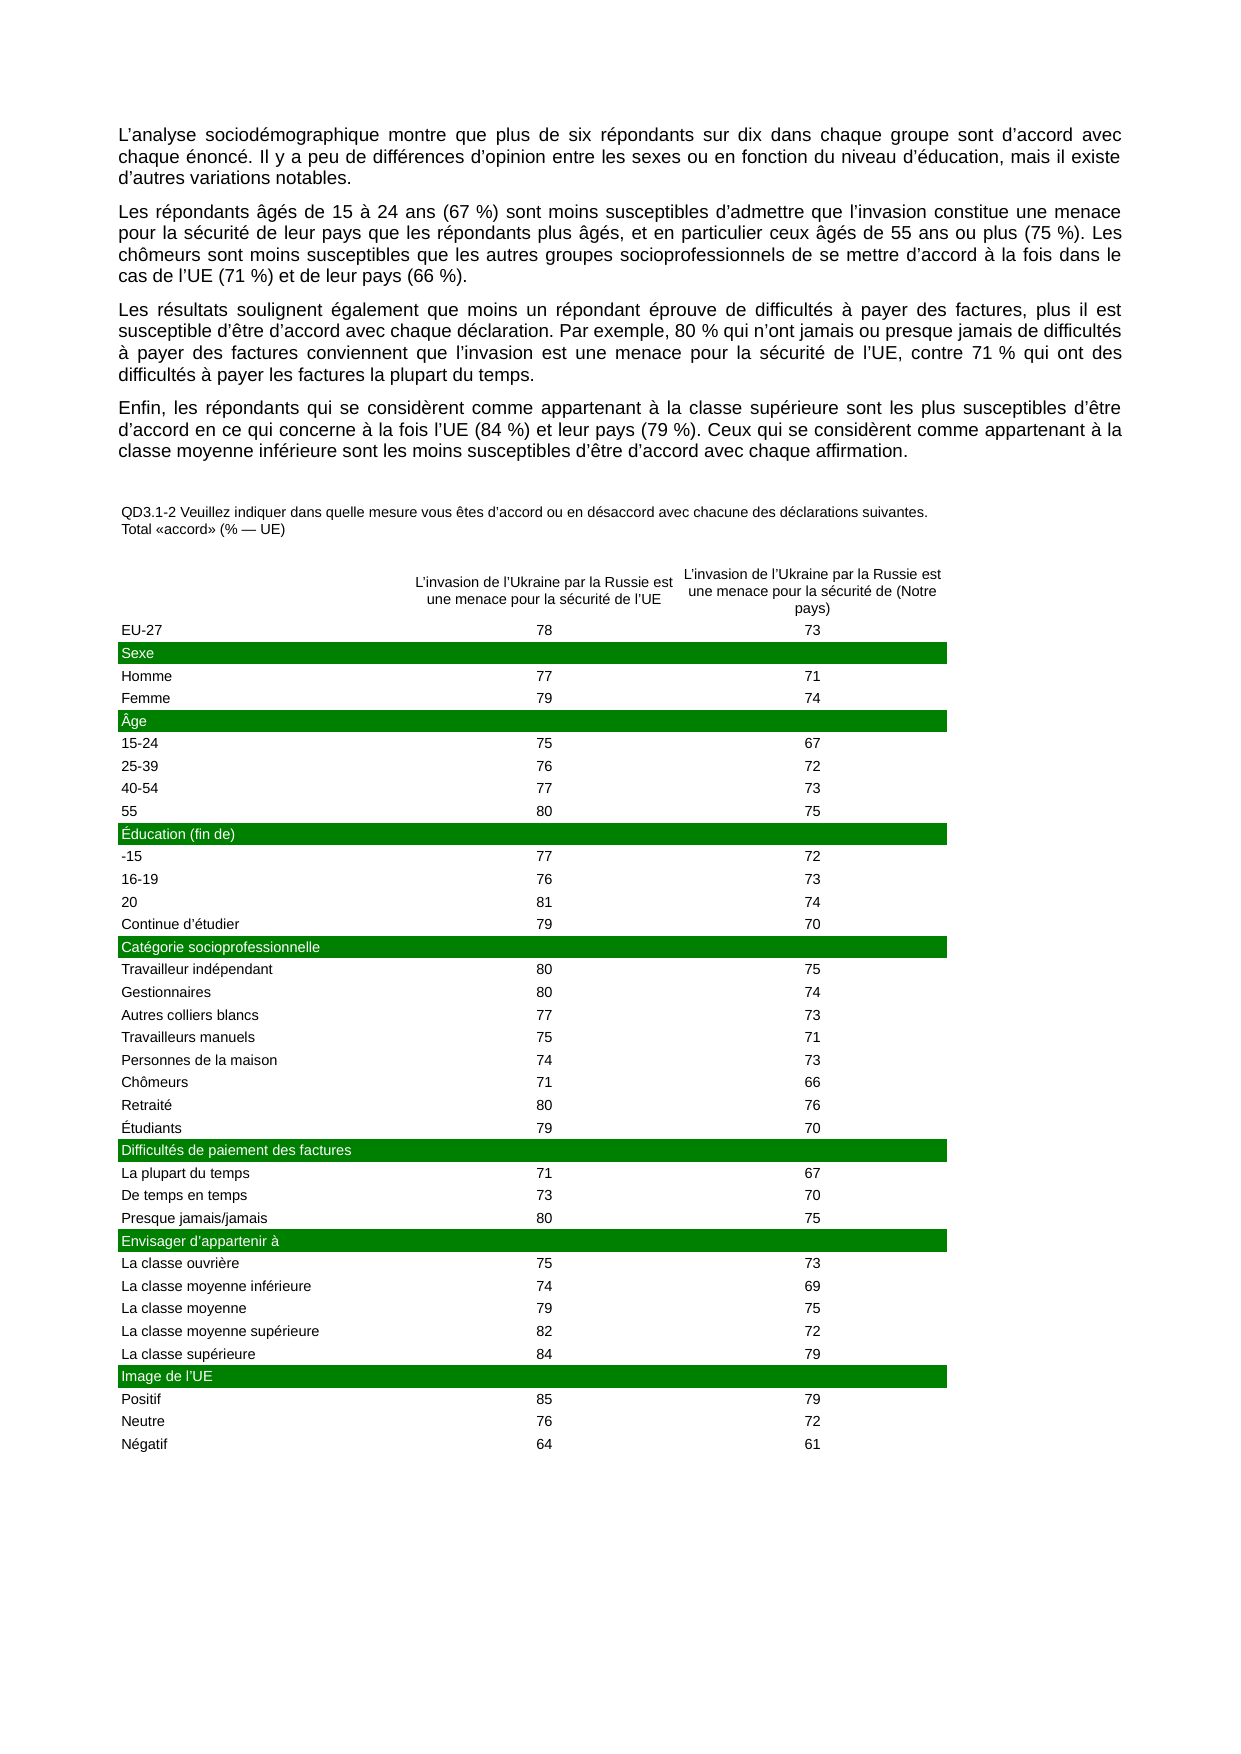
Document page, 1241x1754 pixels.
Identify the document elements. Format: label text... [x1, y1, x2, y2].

table_cell 78 [410, 619, 678, 642]
table_cell 85 [410, 1388, 678, 1410]
table_cell [678, 1139, 947, 1162]
table_cell 73 [678, 1003, 947, 1026]
table_cell 80 [410, 1094, 678, 1116]
table_cell La classe moyenne inférieure [118, 1275, 410, 1297]
table_cell Sexe [118, 642, 410, 664]
table_cell 77 [410, 845, 678, 868]
table_cell 67 [678, 732, 947, 755]
table_cell 74 [410, 1275, 678, 1297]
text L’analyse sociodémographique montre que plus de six répondants sur dix dans chaque groupe sont d’accord avec chaque énoncé. Il y a peu de différences d’opinion entre les sexes ou en fonction du niveau d’éducation, mais il existe d’autres variations notables. [118, 124, 1122, 189]
table_cell 40-54 [118, 777, 410, 800]
table_cell 75 [410, 732, 678, 755]
table_cell 76 [410, 1410, 678, 1433]
table_cell 80 [410, 958, 678, 981]
table_cell 64 [410, 1433, 678, 1455]
table_cell L’invasion de l’Ukraine par la Russie est une menace pour la sécurité de (Notre pays) [678, 563, 947, 619]
table_cell 72 [678, 1410, 947, 1433]
table_cell La classe ouvrière [118, 1252, 410, 1274]
table_cell [678, 1365, 947, 1388]
table_cell 75 [410, 1026, 678, 1048]
table_cell [678, 642, 947, 664]
table_cell 73 [678, 868, 947, 890]
table_cell Gestionnaires [118, 981, 410, 1003]
table_cell 77 [410, 777, 678, 800]
table_cell 79 [678, 1388, 947, 1410]
table_cell 72 [678, 755, 947, 777]
table_cell Travailleurs manuels [118, 1026, 410, 1048]
table_cell 79 [410, 1116, 678, 1139]
table_cell 72 [678, 1320, 947, 1342]
table_cell 20 [118, 890, 410, 913]
table_cell 73 [678, 1252, 947, 1274]
table_cell De temps en temps [118, 1184, 410, 1207]
table_cell [118, 540, 410, 563]
table_cell 75 [678, 1207, 947, 1229]
table_cell L’invasion de l’Ukraine par la Russie est une menace pour la sécurité de l’UE [410, 563, 678, 619]
table_cell 79 [410, 1297, 678, 1320]
table_cell Presque jamais/jamais [118, 1207, 410, 1229]
table_cell 71 [678, 664, 947, 687]
table_cell Catégorie socioprofessionnelle [118, 936, 410, 958]
table_cell 79 [410, 913, 678, 936]
table_cell 70 [678, 913, 947, 936]
table_cell 79 [410, 687, 678, 709]
table_cell 74 [410, 1049, 678, 1071]
table_cell 77 [410, 664, 678, 687]
table_cell [410, 1139, 678, 1162]
table_cell 25-39 [118, 755, 410, 777]
table_cell Autres colliers blancs [118, 1003, 410, 1026]
text Les répondants âgés de 15 à 24 ans (67 %) sont moins susceptibles d’admettre que l’invasion constitue une menace pour la sécurité de leur pays que les répondants plus âgés, et en particulier ceux âgés de 55 ans ou plus (75 %). Les chômeurs sont moins susceptibles que les autres groupes socioprofessionnels de se mettre d’accord à la fois dans le cas de l’UE (71 %) et de leur pays (66 %). [118, 201, 1122, 287]
table_cell Image de l’UE [118, 1365, 410, 1388]
table_cell Négatif [118, 1433, 410, 1455]
table_cell [678, 1229, 947, 1252]
text Les résultats soulignent également que moins un répondant éprouve de difficultés à payer des factures, plus il est susceptible d’être d’accord avec chaque déclaration. Par exemple, 80 % qui n’ont jamais ou presque jamais de difficultés à payer des factures conviennent que l’invasion est une menace pour la sécurité de l’UE, contre 71 % qui ont des difficultés à payer les factures la plupart du temps. [118, 299, 1122, 385]
table_cell 76 [678, 1094, 947, 1116]
table_cell [410, 936, 678, 958]
table_cell 67 [678, 1162, 947, 1184]
table_cell 75 [678, 1297, 947, 1320]
table_cell [410, 642, 678, 664]
table_cell 16-19 [118, 868, 410, 890]
table_cell Âge [118, 710, 410, 732]
table_cell Envisager d’appartenir à [118, 1229, 410, 1252]
table_cell [410, 1229, 678, 1252]
table_cell [410, 710, 678, 732]
table_cell [678, 823, 947, 845]
table_cell Continue d’étudier [118, 913, 410, 936]
table_cell Neutre [118, 1410, 410, 1433]
table_cell 71 [678, 1026, 947, 1048]
table_cell 84 [410, 1343, 678, 1365]
table_cell Positif [118, 1388, 410, 1410]
table_cell 82 [410, 1320, 678, 1342]
table_cell [118, 563, 410, 619]
table_cell 81 [410, 890, 678, 913]
table_cell La classe supérieure [118, 1343, 410, 1365]
table_cell 73 [678, 619, 947, 642]
table_cell 71 [410, 1071, 678, 1094]
table_cell [410, 823, 678, 845]
table_cell EU-27 [118, 619, 410, 642]
table_cell Travailleur indépendant [118, 958, 410, 981]
table_cell 80 [410, 981, 678, 1003]
table_cell 55 [118, 800, 410, 822]
table_cell 61 [678, 1433, 947, 1455]
table_cell Éducation (fin de) [118, 823, 410, 845]
table_cell 76 [410, 755, 678, 777]
table_cell 75 [678, 800, 947, 822]
table_cell 77 [410, 1003, 678, 1026]
table_cell 72 [678, 845, 947, 868]
table_cell Retraité [118, 1094, 410, 1116]
table_cell 69 [678, 1275, 947, 1297]
table_cell 15-24 [118, 732, 410, 755]
table_cell [678, 710, 947, 732]
table_cell 75 [410, 1252, 678, 1274]
table_cell -15 [118, 845, 410, 868]
table_cell 71 [410, 1162, 678, 1184]
table_cell 73 [410, 1184, 678, 1207]
table_cell 70 [678, 1116, 947, 1139]
table_cell Étudiants [118, 1116, 410, 1139]
table_cell 75 [678, 958, 947, 981]
table_cell 79 [678, 1343, 947, 1365]
table_header QD3.1-2 Veuillez indiquer dans quelle mesure vous êtes d’accord ou en désaccord avec chacune des déclarations suivantes. Total «accord» (% — UE) [118, 501, 947, 540]
table_cell [678, 540, 947, 563]
table_cell 74 [678, 687, 947, 709]
table_cell La classe moyenne supérieure [118, 1320, 410, 1342]
table_cell 74 [678, 981, 947, 1003]
table_cell Difficultés de paiement des factures [118, 1139, 410, 1162]
table_cell 73 [678, 1049, 947, 1071]
table_cell [410, 1365, 678, 1388]
table_cell [678, 936, 947, 958]
table_cell Chômeurs [118, 1071, 410, 1094]
table_cell 74 [678, 890, 947, 913]
table_cell 80 [410, 1207, 678, 1229]
table_cell 80 [410, 800, 678, 822]
table_cell 73 [678, 777, 947, 800]
table_cell 76 [410, 868, 678, 890]
table_cell 66 [678, 1071, 947, 1094]
table_cell 70 [678, 1184, 947, 1207]
table_cell Personnes de la maison [118, 1049, 410, 1071]
table_cell La plupart du temps [118, 1162, 410, 1184]
table_cell [410, 540, 678, 563]
table_cell Femme [118, 687, 410, 709]
table_cell Homme [118, 664, 410, 687]
table_cell La classe moyenne [118, 1297, 410, 1320]
text Enfin, les répondants qui se considèrent comme appartenant à la classe supérieure sont les plus susceptibles d’être d’accord en ce qui concerne à la fois l’UE (84 %) et leur pays (79 %). Ceux qui se considèrent comme appartenant à la classe moyenne inférieure sont les moins susceptibles d’être d’accord avec chaque affirmation. [118, 397, 1122, 462]
